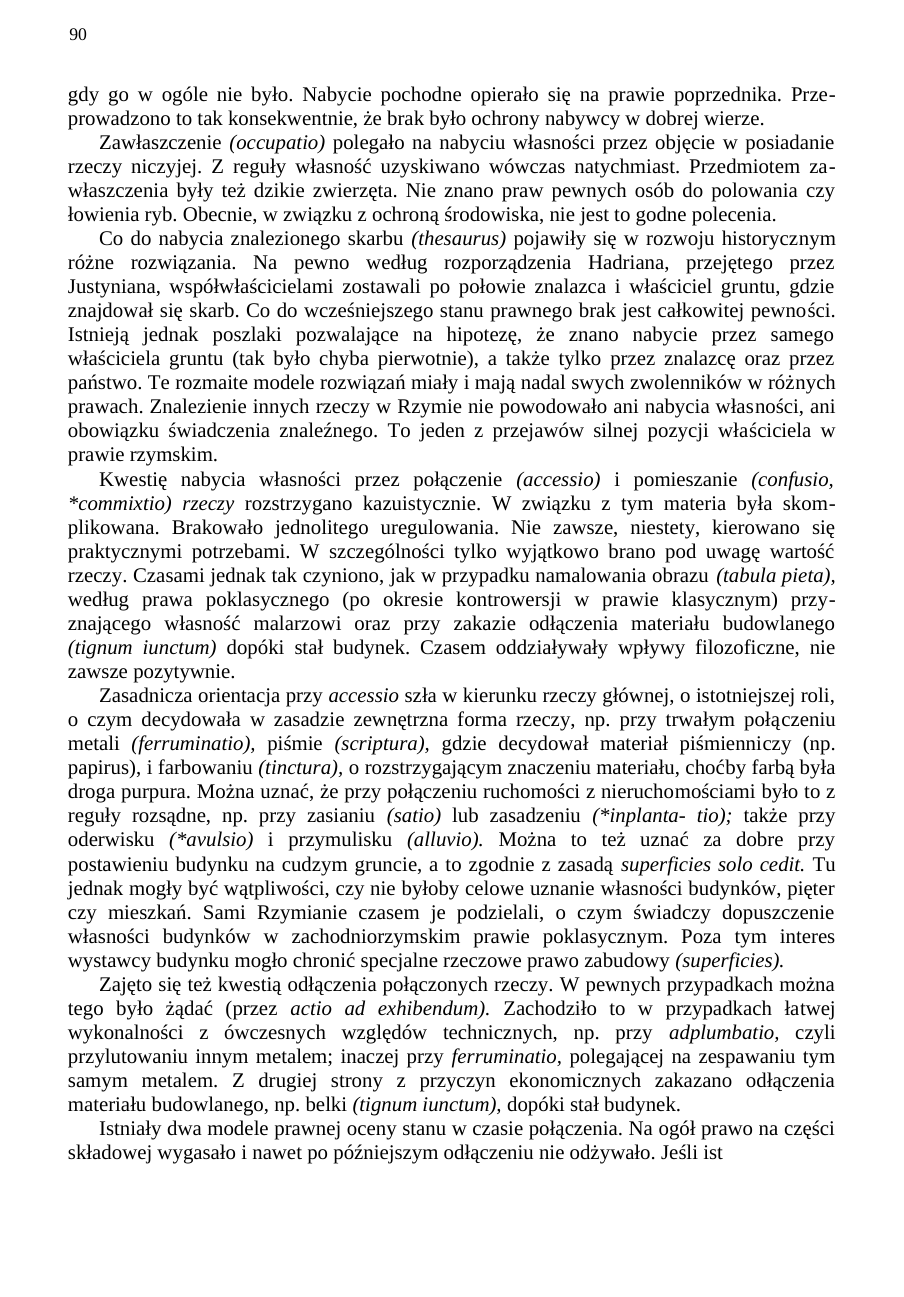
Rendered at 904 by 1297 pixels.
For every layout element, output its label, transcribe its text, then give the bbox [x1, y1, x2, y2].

text Co do nabycia znalezionego skarbu (thesaurus) pojawiły się w rozwoju historycz­nym różne rozwiązania. Na pewno według rozporządzenia Hadriana, przejętego przez Justyniana, współwłaścicielami zostawali po połowie znalazca i właściciel gruntu, gdzie znajdował się skarb. Co do wcześniejszego stanu prawnego brak jest całkowitej pewno­ści. Istnieją jednak poszlaki pozwalające na hipotezę, że znano nabycie przez samego właściciela gruntu (tak było chyba pierwotnie), a także tylko przez znalazcę oraz przez państwo. Te rozmaite modele rozwiązań miały i mają nadal swych zwolenników w róż­nych prawach. Znalezienie innych rzeczy w Rzymie nie powodowało ani nabycia włas­ności, ani obowiązku świadczenia znaleźnego. To jeden z przejawów silnej pozycji wła­ściciela w prawie rzymskim. [68, 226, 836, 466]
text Istniały dwa modele prawnej oceny stanu w czasie połączenia. Na ogół prawo na części składowej wygasało i nawet po późniejszym odłączeniu nie odżywało. Jeśli ist­ [68, 1116, 836, 1164]
text gdy go w ogóle nie było. Nabycie pochodne opierało się na prawie poprzednika. Prze­prowadzono to tak konsekwentnie, że brak było ochrony nabywcy w dobrej wierze. [68, 81, 836, 129]
text Zasadnicza orientacja przy accessio szła w kierunku rzeczy głównej, o istotniejszej roli, o czym decydowała w zasadzie zewnętrzna forma rzeczy, np. przy trwałym połą­czeniu metali (ferruminatio), piśmie (scriptura), gdzie decydował materiał piśmienni­czy (np. papirus), i farbowaniu (tinctura), o rozstrzygającym znaczeniu materiału, choć­by farbą była droga purpura. Można uznać, że przy połączeniu ruchomości z nierucho­mościami było to z reguły rozsądne, np. przy zasianiu (satio) lub zasadzeniu (*inplanta- tio); także przy oderwisku (*avulsio) i przymulisku (alluvio). Można to też uznać za dobre przy postawieniu budynku na cudzym gruncie, a to zgodnie z zasadą superficies solo cedit. Tu jednak mogły być wątpliwości, czy nie byłoby celowe uznanie własności budynków, pięter czy mieszkań. Sami Rzymianie czasem je podzielali, o czym świadczy dopuszczenie własności budynków w zachodniorzymskim prawie poklasycznym. Poza tym interes wystawcy budynku mogło chronić specjalne rzeczowe prawo zabudowy (su­perficies). [68, 683, 836, 972]
text Zajęto się też kwestią odłączenia połączonych rzeczy. W pewnych przypadkach można tego było żądać (przez actio ad exhibendum). Zachodziło to w przypadkach ła­twej wykonalności z ówczesnych względów technicznych, np. przy adplumbatio, czyli przylutowaniu innym metalem; inaczej przy ferruminatio, polegającej na zespawaniu tym samym metalem. Z drugiej strony z przyczyn ekonomicznych zakazano odłączenia materiału budowlanego, np. belki (tignum iunctum), dopóki stał budynek. [68, 972, 836, 1116]
text Kwestię nabycia własności przez połączenie (accessio) i pomieszanie (confusio, *commixtio) rzeczy rozstrzygano kazuistycznie. W związku z tym materia była skom­plikowana. Brakowało jednolitego uregulowania. Nie zawsze, niestety, kierowano się praktycznymi potrzebami. W szczególności tylko wyjątkowo brano pod uwagę wartość rzeczy. Czasami jednak tak czyniono, jak w przypadku namalowania obrazu (tabula pie­ta), według prawa poklasycznego (po okresie kontrowersji w prawie klasycznym) przy­znającego własność malarzowi oraz przy zakazie odłączenia materiału budowlanego (tignum iunctum) dopóki stał budynek. Czasem oddziaływały wpływy filozoficzne, nie zawsze pozytywnie. [68, 466, 836, 683]
text 90 [69, 23, 92, 44]
text Zawłaszczenie (occupatio) polegało na nabyciu własności przez objęcie w posiadanie rzeczy niczyjej. Z reguły własność uzyskiwano wówczas natychmiast. Przedmiotem za­właszczenia były też dzikie zwierzęta. Nie znano praw pewnych osób do polowania czy łowienia ryb. Obecnie, w związku z ochroną środowiska, nie jest to godne polecenia. [68, 129, 836, 226]
